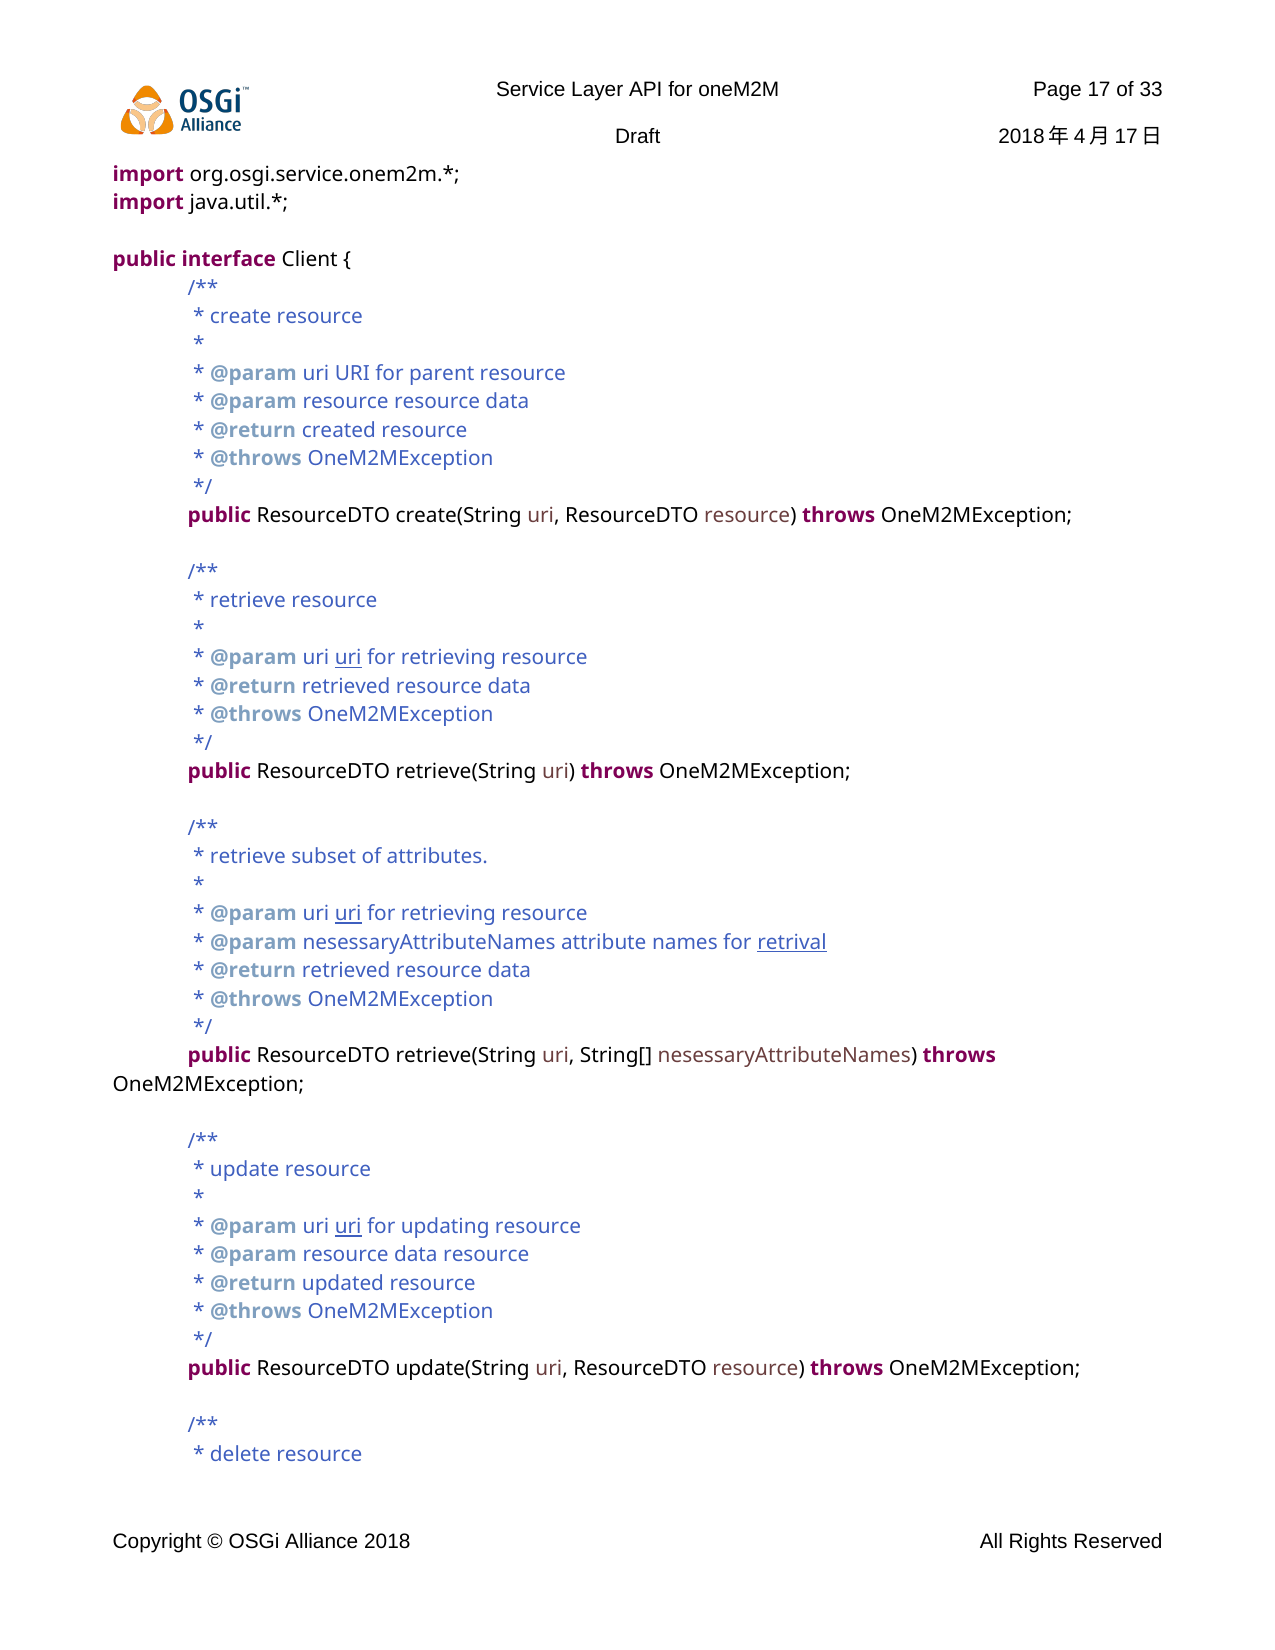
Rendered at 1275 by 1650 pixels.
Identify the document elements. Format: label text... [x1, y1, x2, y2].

text * @param uri uri for updating resource [112, 1211, 1162, 1239]
text * delete resource [112, 1439, 1162, 1467]
text * [112, 870, 1162, 898]
text * @param uri URI for parent resource [112, 358, 1162, 386]
text * @throws OneM2MException [112, 1296, 1162, 1325]
text /** [112, 273, 1162, 301]
text * update resource [112, 1154, 1162, 1183]
text * retrieve subset of attributes. [112, 841, 1162, 870]
text public ResourceDTO retrieve(String uri) throws OneM2MException; [112, 756, 1162, 784]
text */ [112, 1325, 1162, 1353]
text * [112, 614, 1162, 642]
text import java.util.*; [112, 187, 1162, 216]
text public interface Client { [112, 244, 1162, 273]
text * @param resource resource data [112, 386, 1162, 415]
text * @param resource data resource [112, 1239, 1162, 1268]
text * retrieve resource [112, 586, 1162, 614]
text import org.osgi.service.onem2m.*; [112, 159, 1162, 187]
text * [112, 329, 1162, 358]
text /** [112, 813, 1162, 841]
text public ResourceDTO create(String uri, ResourceDTO resource) throws OneM2MException; [112, 500, 1162, 529]
text public ResourceDTO update(String uri, ResourceDTO resource) throws OneM2MException; [112, 1353, 1162, 1382]
text /** [112, 1126, 1162, 1154]
text * @return created resource [112, 415, 1162, 443]
text /** [112, 1410, 1162, 1439]
text * @throws OneM2MException [112, 443, 1162, 472]
text * [112, 1183, 1162, 1211]
text */ [112, 1012, 1162, 1041]
text * @throws OneM2MException [112, 984, 1162, 1012]
text * create resource [112, 301, 1162, 329]
text /** [112, 557, 1162, 586]
text * @param nesessaryAttributeNames attribute names for retrival [112, 927, 1162, 955]
text */ [112, 472, 1162, 500]
text * @return updated resource [112, 1268, 1162, 1296]
text * @param uri uri for retrieving resource [112, 642, 1162, 671]
picture [113, 78, 257, 142]
text * @return retrieved resource data [112, 955, 1162, 984]
text */ [112, 728, 1162, 756]
text * @param uri uri for retrieving resource [112, 898, 1162, 927]
text * @return retrieved resource data [112, 671, 1162, 699]
text * @throws OneM2MException [112, 699, 1162, 728]
text public ResourceDTO retrieve(String uri, String[] nesessaryAttributeNames) throws OneM2MException; [112, 1041, 1162, 1097]
